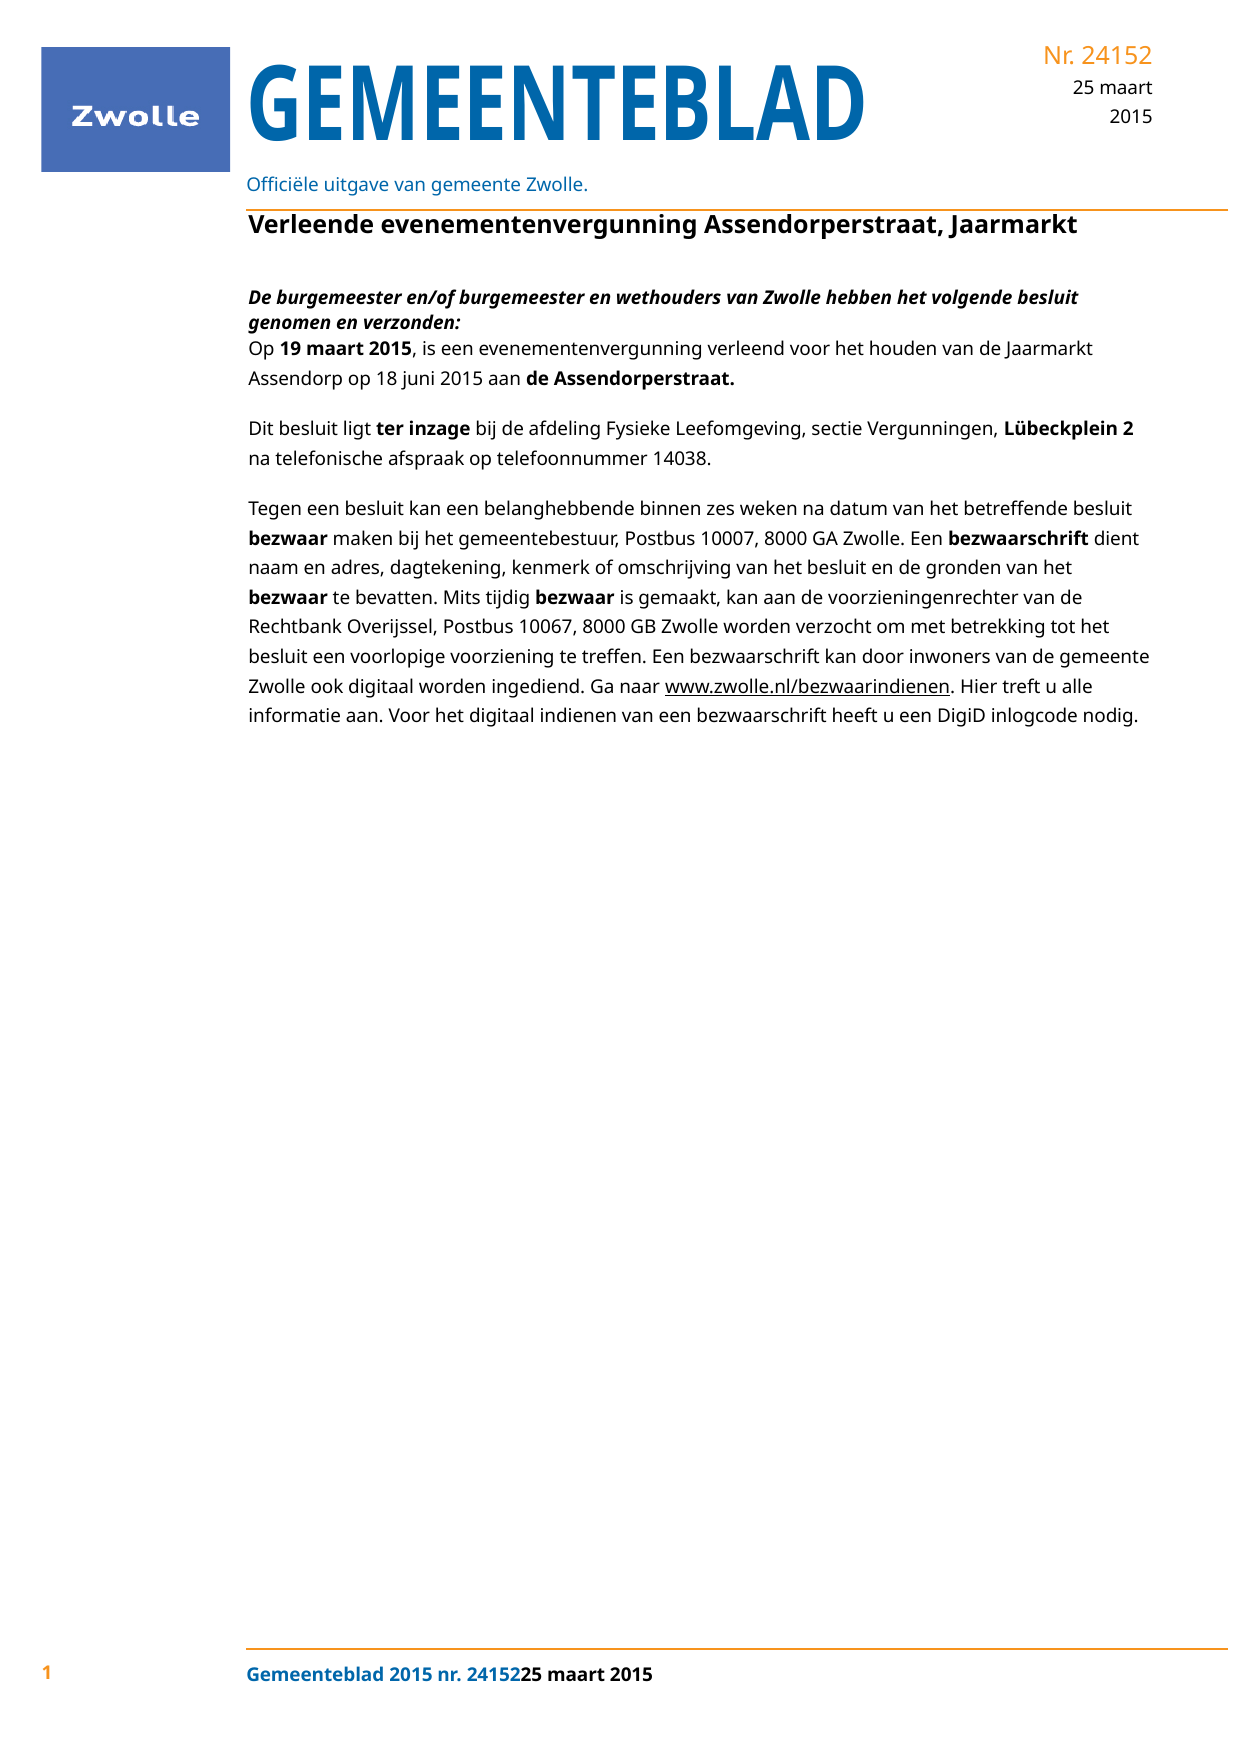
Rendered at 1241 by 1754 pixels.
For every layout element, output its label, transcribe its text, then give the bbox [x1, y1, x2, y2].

text Op 19 maart 2015, is een evenementenvergunning verleend voor het houden van de Jaarmarkt Assendorp op 18 juni 2015 aan de Assendorperstraat. [248, 335, 1152, 391]
text Dit besluit ligt ter inzage bij de afdeling Fysieke Leefomgeving, sectie Vergunningen, Lübeckplein 2 na telefonische afspraak op telefoonnummer 14038. [248, 415, 1152, 471]
text Verleende evenementenvergunning Assendorperstraat, Jaarmarkt [248, 211, 1152, 241]
text De burgemeester en/of burgemeester en wethouders van Zwolle hebben het volgende besluit genomen en verzonden: [248, 284, 1152, 335]
text Tegen een besluit kan een belanghebbende binnen zes weken na datum van het betreffende besluit bezwaar maken bij het gemeentebestuur, Postbus 10007, 8000 GA Zwolle. Een bezwaarschrift dient naam en adres, dagtekening, kenmerk of omschrijving van het besluit en de gronden van het bezwaar te bevatten. Mits tijdig bezwaar is gemaakt, kan aan de voorzieningenrechter van de Rechtbank Overijssel, Postbus 10067, 8000 GB Zwolle worden verzocht om met betrekking tot het besluit een voorlopige voorziening te treffen. Een bezwaarschrift kan door inwoners van de gemeente Zwolle ook digitaal worden ingediend. Ga naar www.zwolle.nl/bezwaarindienen. Hier treft u alle informatie aan. Voor het digitaal indienen van een bezwaarschrift heeft u een DigiD inlogcode nodig. [248, 495, 1152, 728]
picture [41, 47, 231, 172]
